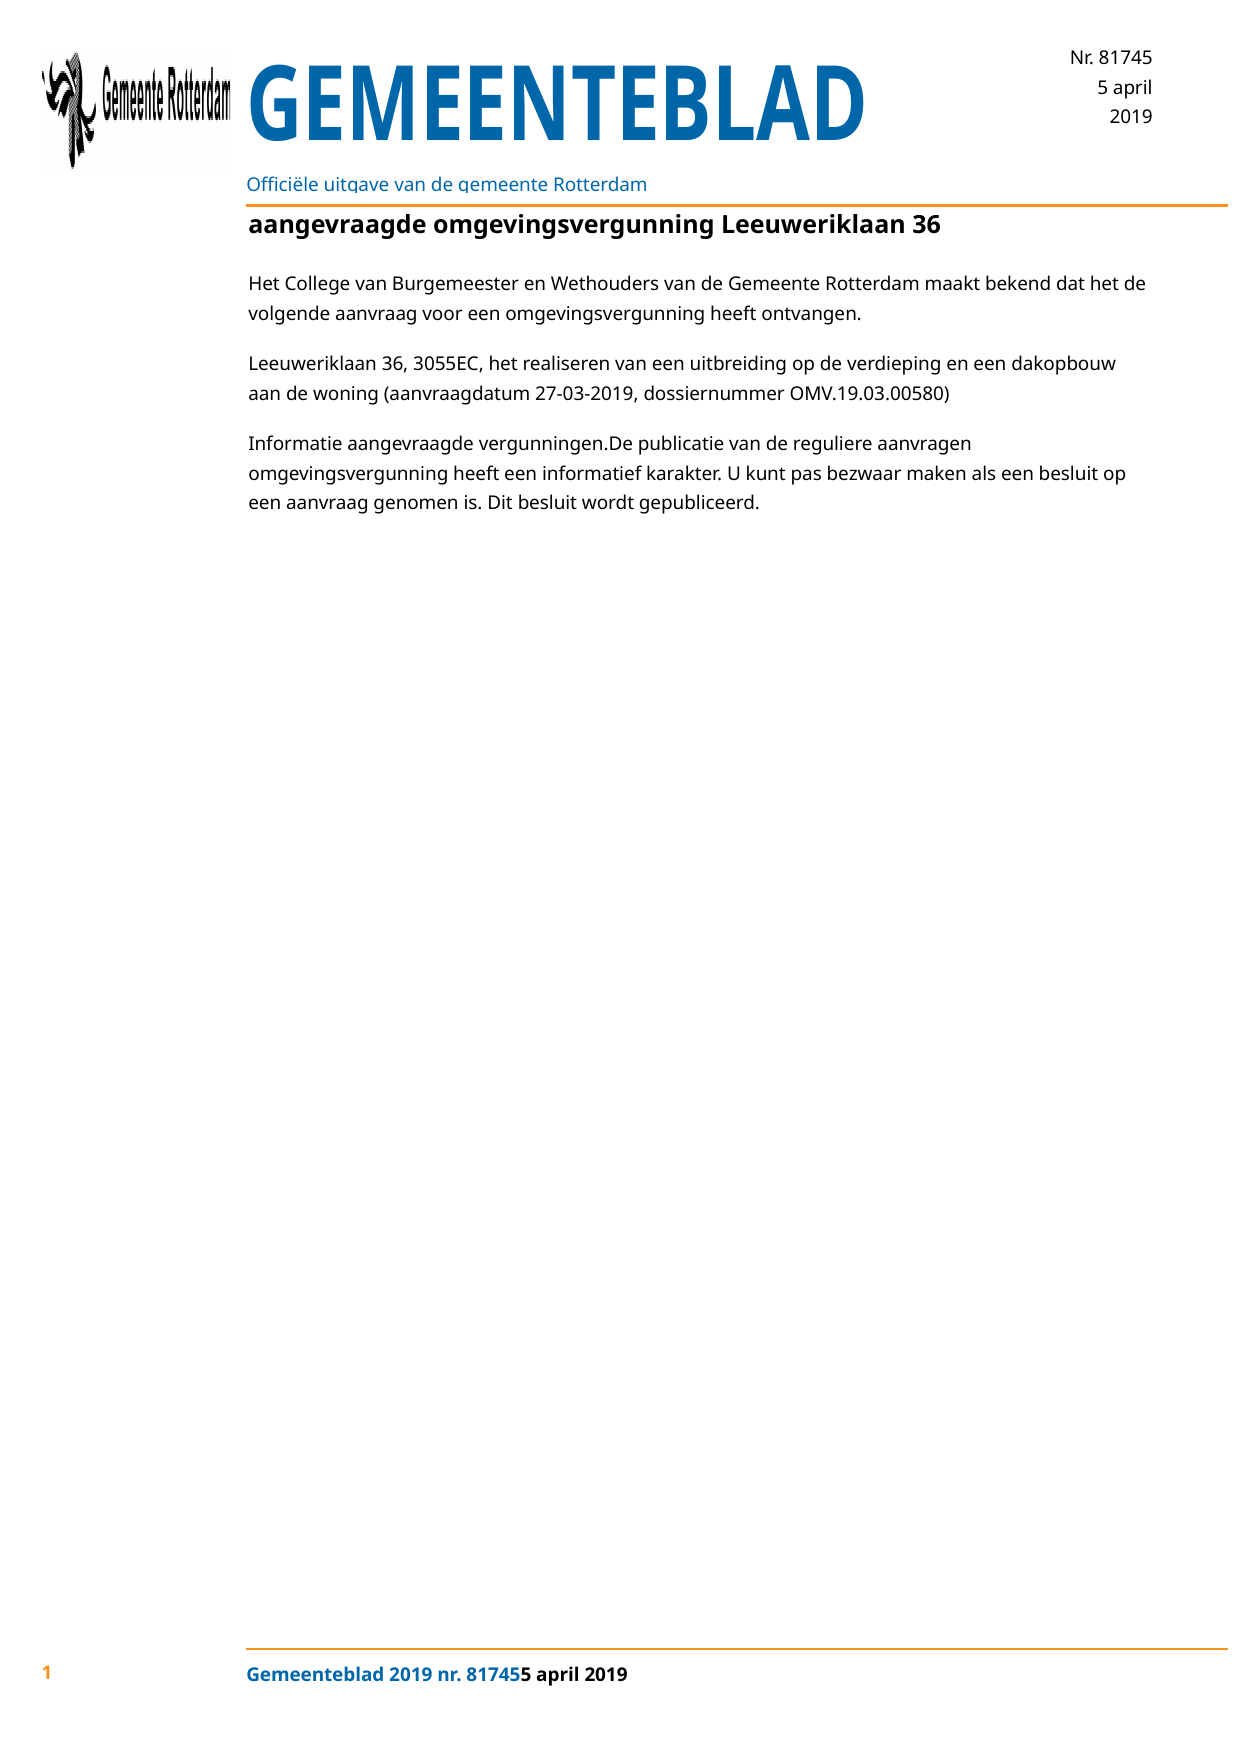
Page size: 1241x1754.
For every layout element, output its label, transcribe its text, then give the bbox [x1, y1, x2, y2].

text aangevraagde omgevingsvergunning Leeuweriklaan 36 [248, 207, 1152, 241]
text Het College van Burgemeester en Wethouders van de Gemeente Rotterdam maakt bekend dat het de volgende aanvraag voor een omgevingsvergunning heeft ontvangen. [248, 270, 1152, 326]
picture [41, 47, 231, 172]
text Leeuweriklaan 36, 3055EC, het realiseren van een uitbreiding op de verdieping en een dakopbouw aan de woning (aanvraagdatum 27-03-2019, dossiernummer OMV.19.03.00580) [248, 350, 1152, 406]
text Informatie aangevraagde vergunningen.De publicatie van de reguliere aanvragen omgevingsvergunning heeft een informatief karakter. U kunt pas bezwaar maken als een besluit op een aanvraag genomen is. Dit besluit wordt gepubliceerd. [248, 430, 1152, 515]
